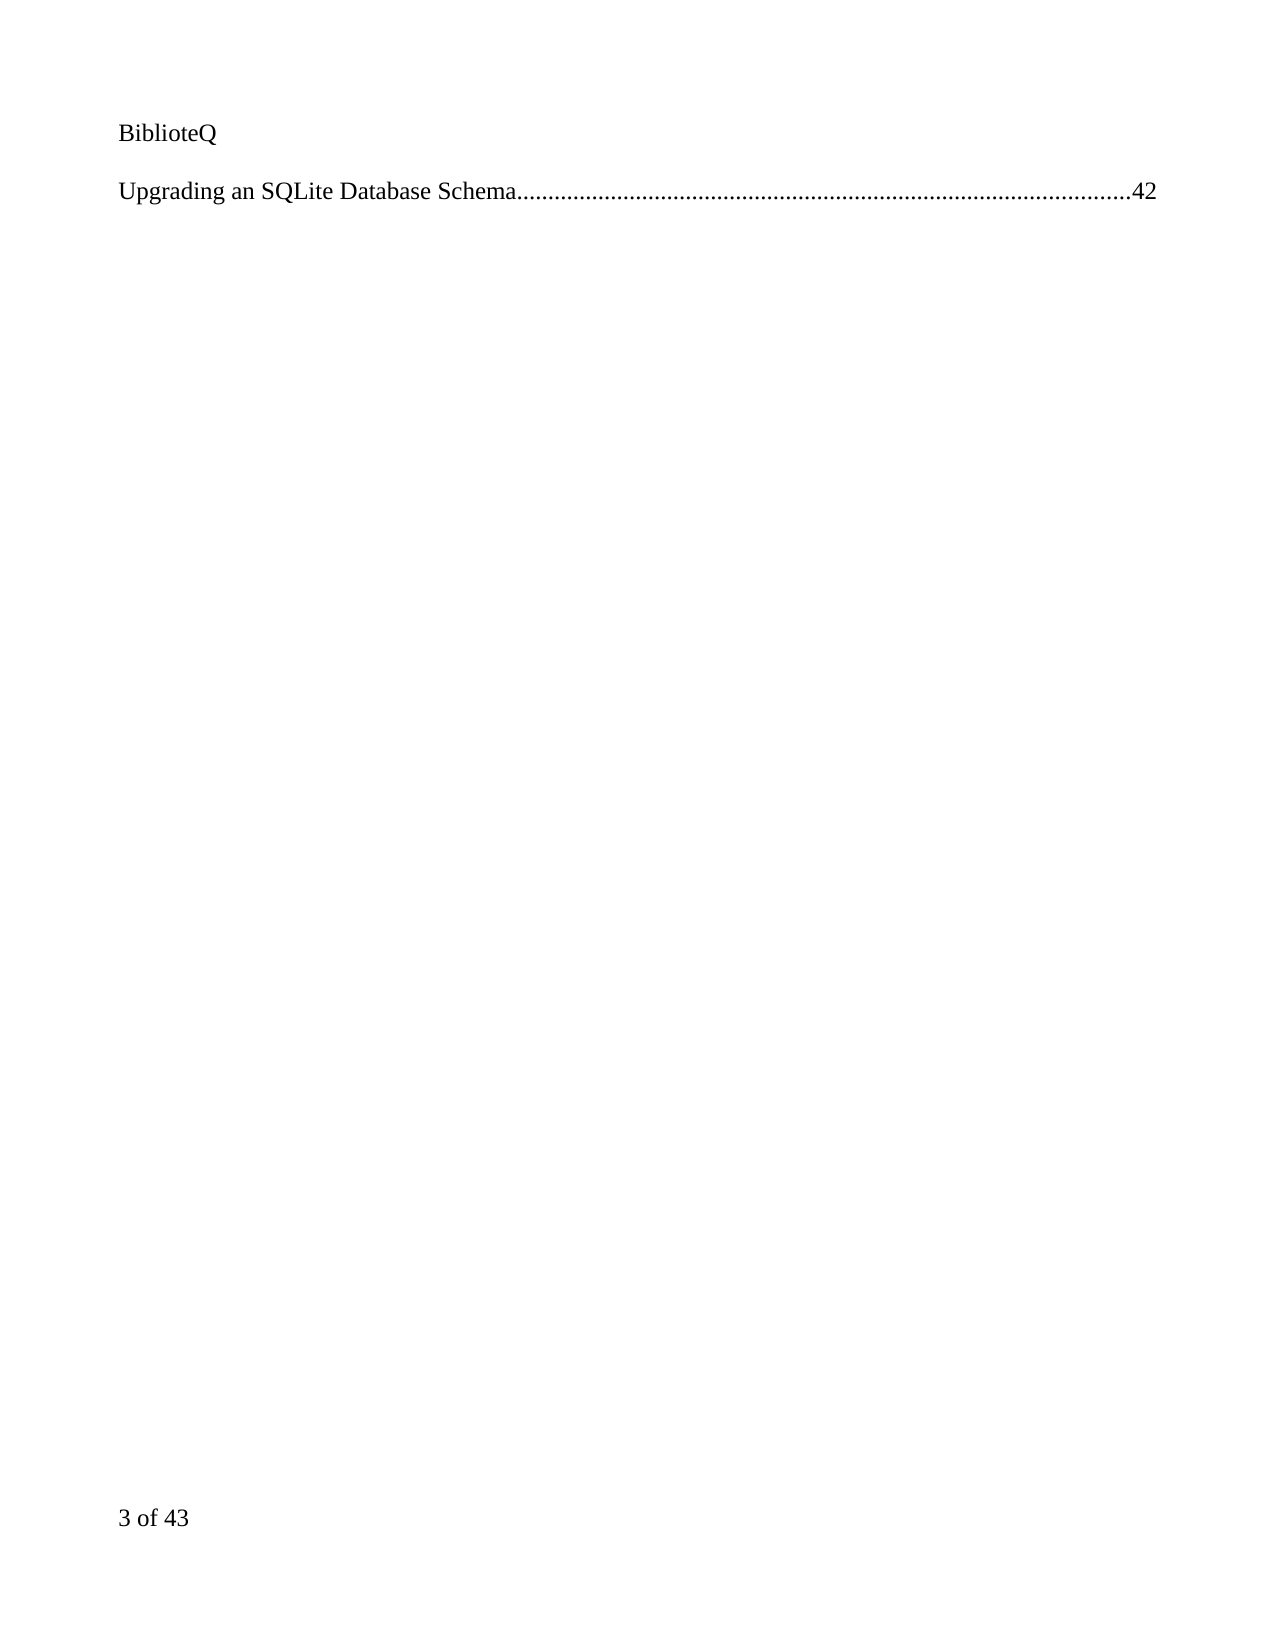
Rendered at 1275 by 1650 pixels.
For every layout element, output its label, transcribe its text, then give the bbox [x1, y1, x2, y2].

text Upgrading an SQLite Database Schema 42 [118, 176, 1157, 205]
